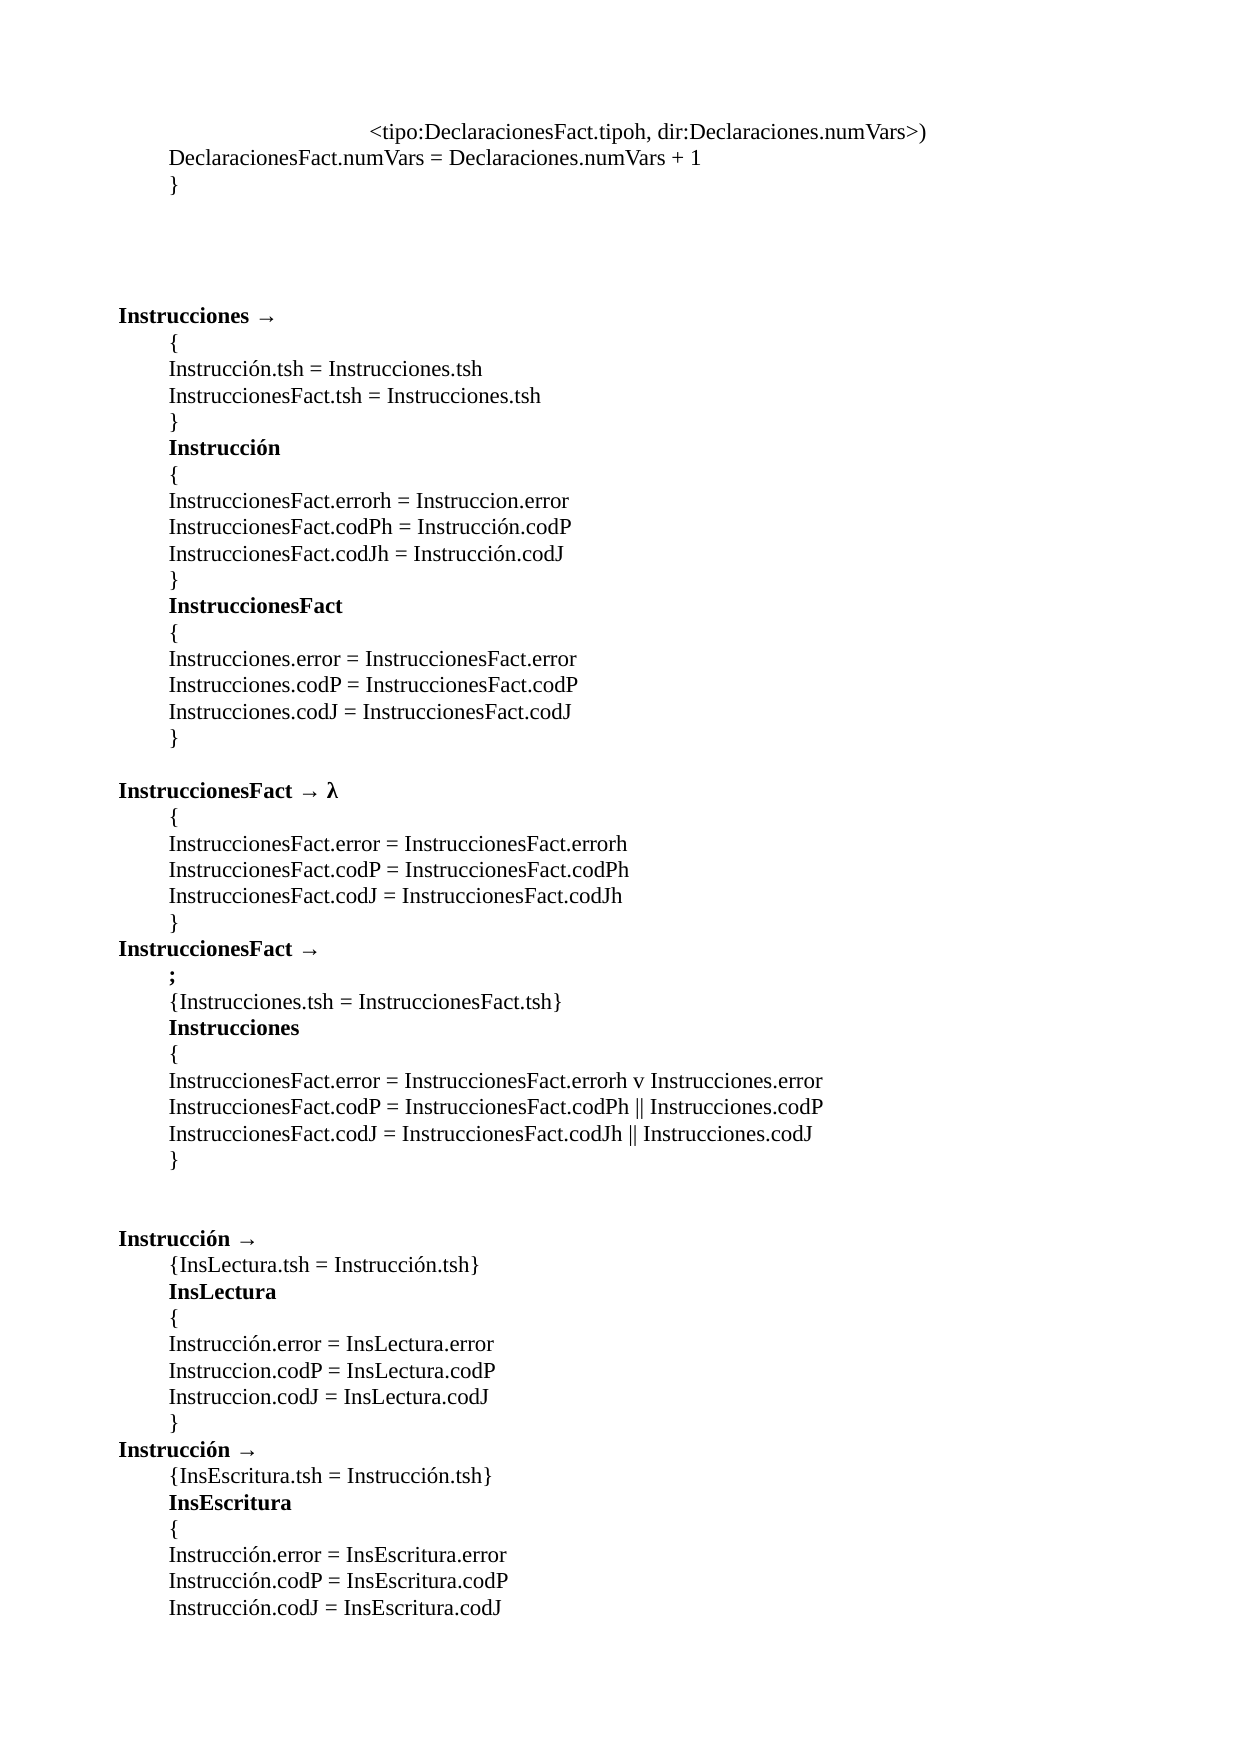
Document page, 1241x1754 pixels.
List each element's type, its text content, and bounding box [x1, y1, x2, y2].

text { [118, 619, 1122, 645]
text InstruccionesFact.codP = InstruccionesFact.codPh [118, 856, 1122, 882]
text InstruccionesFact → [118, 935, 1122, 961]
text ; [118, 961, 1122, 988]
text { [118, 1041, 1122, 1067]
text } [118, 724, 1122, 751]
text Instrucción.error = InsEscritura.error [118, 1541, 1122, 1568]
text DeclaracionesFact.numVars = Declaraciones.numVars + 1 [118, 144, 1122, 171]
text { [118, 461, 1122, 487]
text InstruccionesFact.codP = InstruccionesFact.codPh || Instrucciones.codP [118, 1093, 1122, 1119]
text Instrucción → [118, 1436, 1122, 1462]
text <tipo:DeclaracionesFact.tipoh, dir:Declaraciones.numVars>) [118, 118, 1122, 144]
text Instrucciones.error = InstruccionesFact.error [118, 645, 1122, 672]
text Instrucción → [118, 1225, 1122, 1251]
text InstruccionesFact.codJ = InstruccionesFact.codJh || Instrucciones.codJ [118, 1119, 1122, 1146]
text Instrucciones.codJ = InstruccionesFact.codJ [118, 698, 1122, 724]
text { [118, 1304, 1122, 1330]
text InstruccionesFact.error = InstruccionesFact.errorh v Instrucciones.error [118, 1067, 1122, 1093]
text Instruccion.codJ = InsLectura.codJ [118, 1383, 1122, 1409]
text InstruccionesFact → λ [118, 777, 1122, 803]
text InstruccionesFact.errorh = Instruccion.error [118, 487, 1122, 513]
text InstruccionesFact.codJh = Instrucción.codJ [118, 540, 1122, 566]
text } [118, 1146, 1122, 1172]
text { [118, 803, 1122, 830]
text InstruccionesFact.tsh = Instrucciones.tsh [118, 382, 1122, 408]
text Instrucciones → [118, 303, 1122, 329]
text InstruccionesFact [118, 592, 1122, 619]
text {InsLectura.tsh = Instrucción.tsh} [118, 1251, 1122, 1278]
text Instrucción.codJ = InsEscritura.codJ [118, 1594, 1122, 1620]
text InsLectura [118, 1278, 1122, 1304]
text Instruccion.codP = InsLectura.codP [118, 1357, 1122, 1383]
text {Instrucciones.tsh = InstruccionesFact.tsh} [118, 988, 1122, 1014]
text } [118, 909, 1122, 935]
text Instrucción.error = InsLectura.error [118, 1330, 1122, 1357]
text { [118, 329, 1122, 355]
text } [118, 408, 1122, 434]
text InsEscritura [118, 1488, 1122, 1515]
text } [118, 171, 1122, 197]
text InstruccionesFact.error = InstruccionesFact.errorh [118, 830, 1122, 856]
text InstruccionesFact.codPh = Instrucción.codP [118, 513, 1122, 540]
text InstruccionesFact.codJ = InstruccionesFact.codJh [118, 882, 1122, 909]
text Instrucciones.codP = InstruccionesFact.codP [118, 672, 1122, 698]
text } [118, 1409, 1122, 1436]
text Instrucción.codP = InsEscritura.codP [118, 1568, 1122, 1594]
text Instrucciones [118, 1014, 1122, 1041]
text {InsEscritura.tsh = Instrucción.tsh} [118, 1462, 1122, 1488]
text } [118, 566, 1122, 592]
text Instrucción.tsh = Instrucciones.tsh [118, 355, 1122, 382]
text { [118, 1515, 1122, 1541]
text Instrucción [118, 434, 1122, 461]
